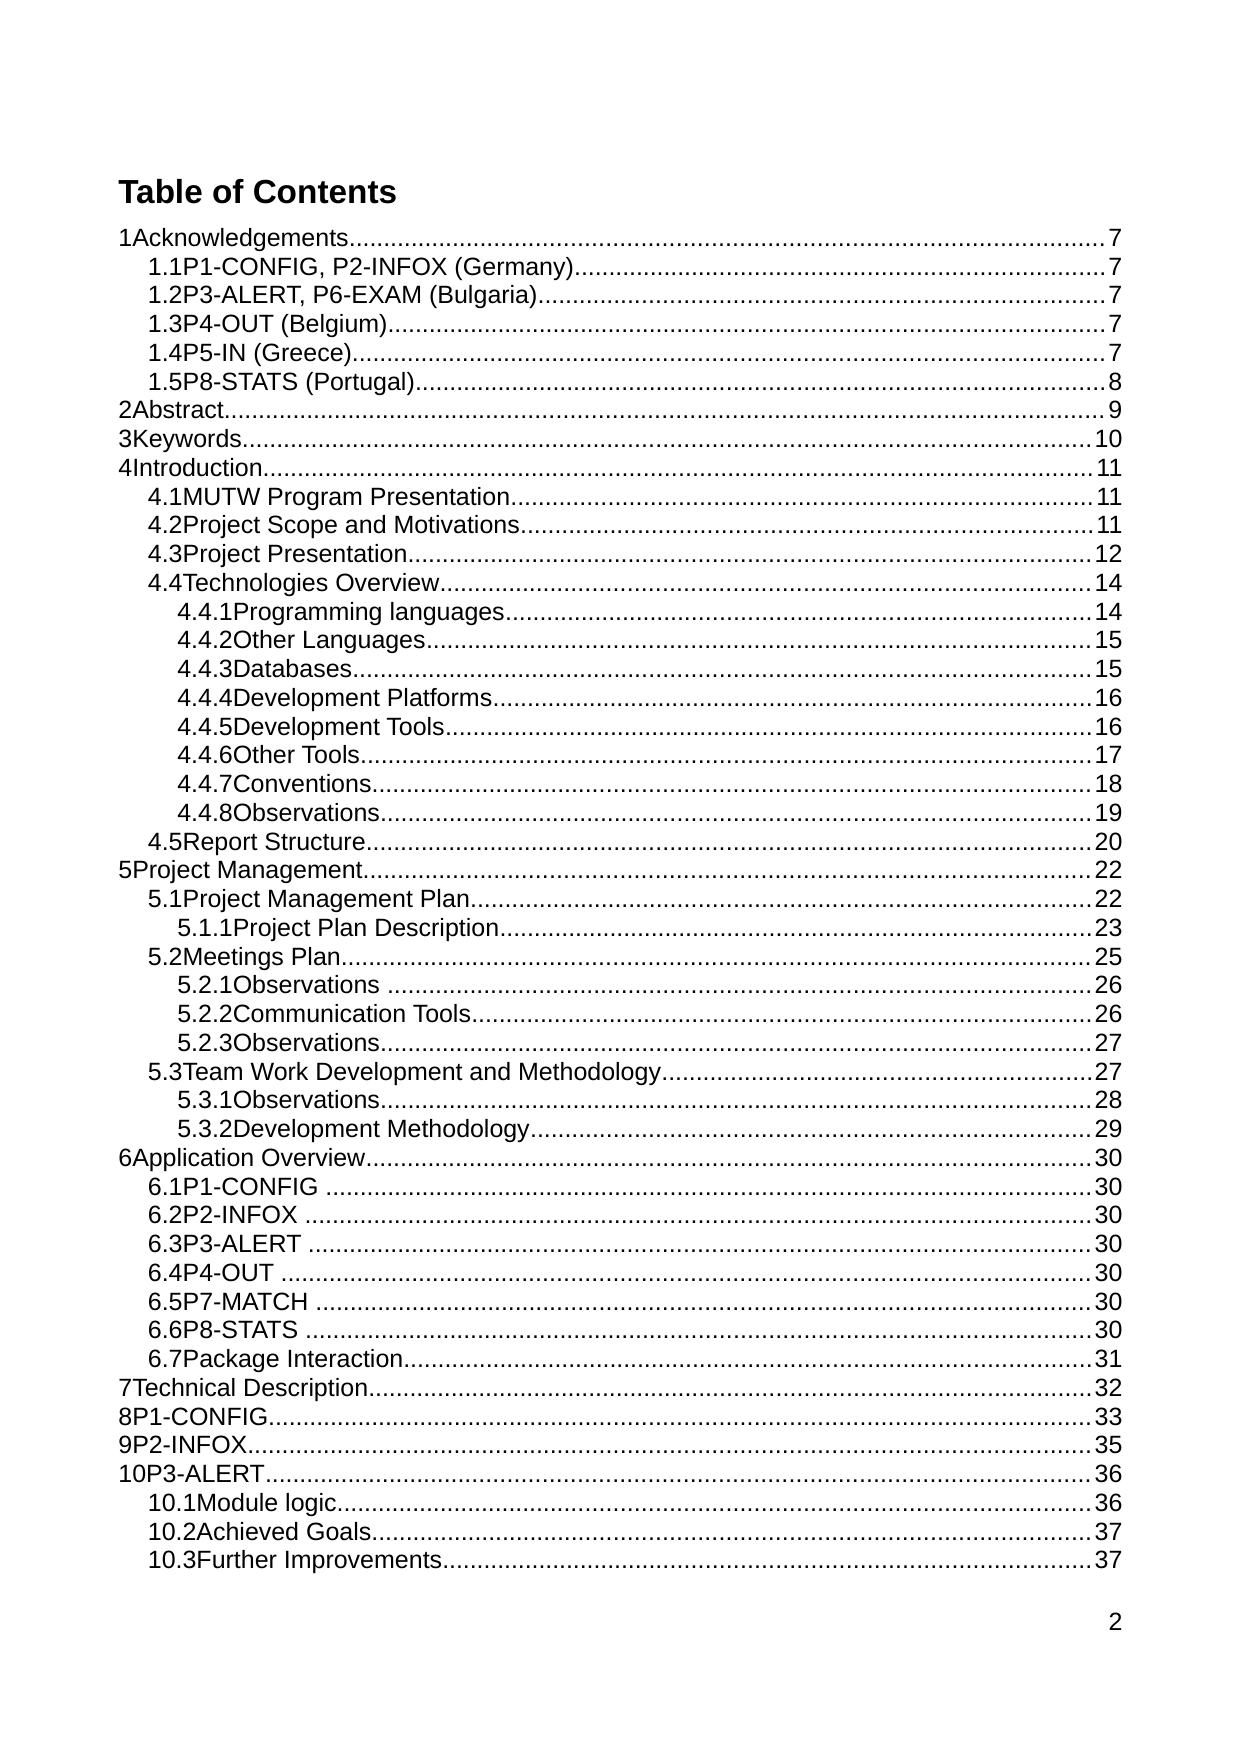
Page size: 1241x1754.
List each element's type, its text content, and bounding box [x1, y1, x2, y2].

text 8P1-CONFIG 33 [118, 1402, 1122, 1430]
text 4.4Technologies Overview 14 [148, 568, 1122, 597]
text 10.3Further Improvements 37 [148, 1545, 1122, 1574]
text 6.3P3-ALERT 30 [148, 1229, 1122, 1258]
text 5.1Project Management Plan 22 [148, 884, 1122, 913]
text 10P3-ALERT 36 [118, 1459, 1122, 1488]
text 9P2-INFOX 35 [118, 1430, 1122, 1459]
text 6.6P8-STATS 30 [148, 1315, 1122, 1344]
text 10.1Module logic 36 [148, 1488, 1122, 1517]
text 1.2P3-ALERT, P6-EXAM (Bulgaria) 7 [148, 280, 1122, 309]
text 4.2Project Scope and Motivations 11 [148, 510, 1122, 539]
text 5.3.1Observations 28 [177, 1085, 1122, 1114]
text 4.1MUTW Program Presentation 11 [148, 482, 1122, 510]
text 6.7Package Interaction 31 [148, 1344, 1122, 1373]
text 10.2Achieved Goals 37 [148, 1517, 1122, 1545]
text 4.3Project Presentation 12 [148, 539, 1122, 568]
text 5.2.3Observations 27 [177, 1028, 1122, 1057]
text 5.2.2Communication Tools 26 [177, 999, 1122, 1028]
text 4.5Report Structure 20 [148, 827, 1122, 855]
text 6.2P2-INFOX 30 [148, 1200, 1122, 1229]
text 5.2Meetings Plan 25 [148, 942, 1122, 970]
text 5Project Management 22 [118, 855, 1122, 884]
text 5.2.1Observations 26 [177, 970, 1122, 999]
text 4.4.5Development Tools 16 [177, 712, 1122, 740]
text 4.4.7Conventions 18 [177, 769, 1122, 798]
text 6.5P7-MATCH 30 [148, 1287, 1122, 1315]
text 3Keywords 10 [118, 424, 1122, 453]
text 6.4P4-OUT 30 [148, 1258, 1122, 1287]
text 7Technical Description 32 [118, 1373, 1122, 1402]
subtitle Table of Contents [118, 172, 1122, 210]
text 4.4.1Programming languages 14 [177, 597, 1122, 625]
text 1.1P1-CONFIG, P2-INFOX (Germany) 7 [148, 252, 1122, 280]
text 4Introduction 11 [118, 453, 1122, 482]
text 2Abstract 9 [118, 395, 1122, 424]
text 6Application Overview 30 [118, 1143, 1122, 1172]
text 4.4.8Observations 19 [177, 798, 1122, 827]
text 1.4P5-IN (Greece) 7 [148, 338, 1122, 367]
text 4.4.6Other Tools 17 [177, 740, 1122, 769]
text 1Acknowledgements 7 [118, 223, 1122, 252]
text 1.5P8-STATS (Portugal) 8 [148, 367, 1122, 395]
text 4.4.2Other Languages 15 [177, 625, 1122, 654]
text 4.4.4Development Platforms 16 [177, 683, 1122, 712]
text 5.1.1Project Plan Description 23 [177, 913, 1122, 942]
text 5.3.2Development Methodology 29 [177, 1114, 1122, 1143]
text 1.3P4-OUT (Belgium) 7 [148, 309, 1122, 338]
text 4.4.3Databases 15 [177, 654, 1122, 683]
text 5.3Team Work Development and Methodology 27 [148, 1057, 1122, 1085]
text 6.1P1-CONFIG 30 [148, 1172, 1122, 1200]
